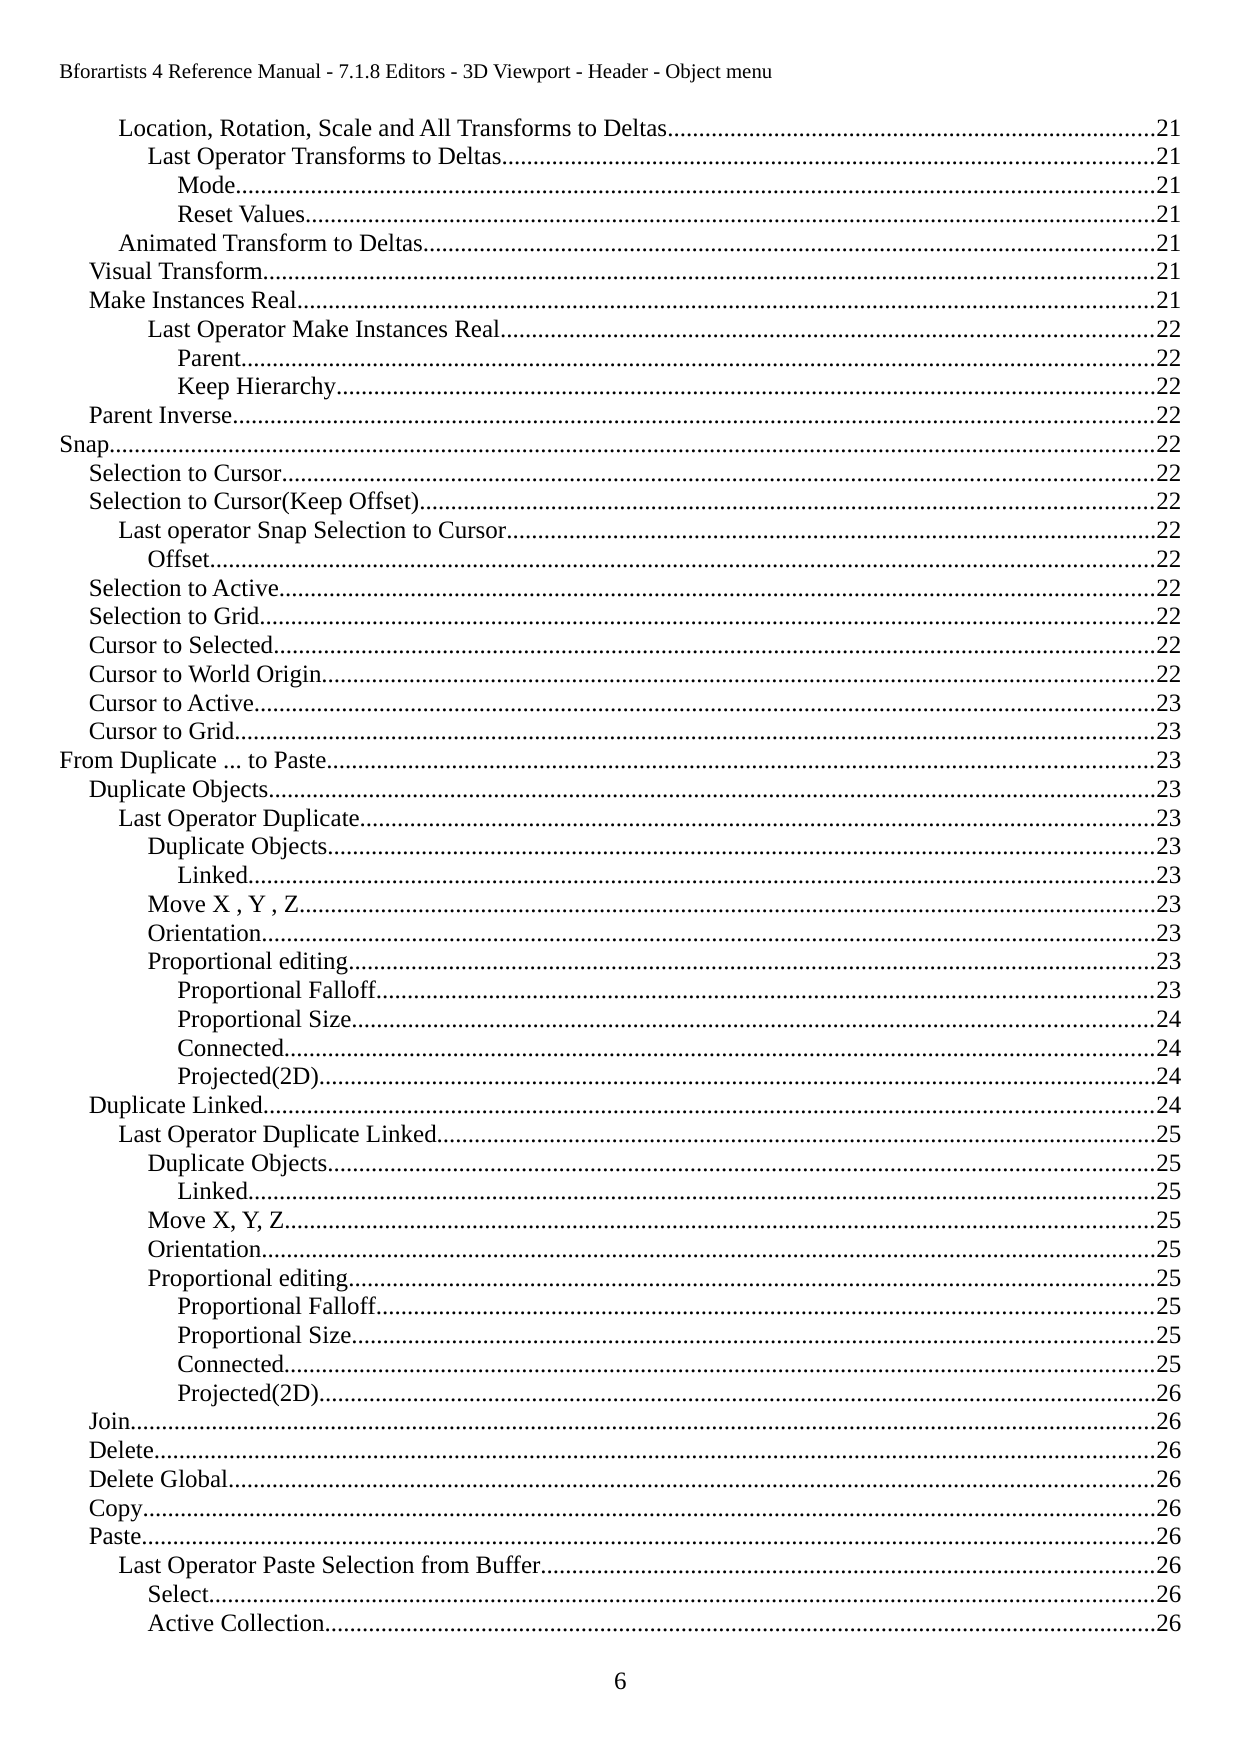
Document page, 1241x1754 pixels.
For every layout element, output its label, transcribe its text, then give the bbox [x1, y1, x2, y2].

text Join 26 [88, 1406, 1181, 1435]
text Cursor to World Origin 22 [88, 659, 1181, 688]
text Duplicate Objects 23 [88, 774, 1181, 803]
text Offset 22 [147, 544, 1181, 573]
text Selection to Cursor(Keep Offset) 22 [88, 486, 1181, 515]
text Duplicate Objects 25 [147, 1148, 1181, 1176]
text Cursor to Selected 22 [88, 630, 1181, 659]
text Last Operator Duplicate Linked 25 [118, 1119, 1181, 1148]
text Visual Transform 21 [88, 256, 1181, 285]
text Reset Values 21 [177, 199, 1181, 228]
text Last Operator Make Instances Real 22 [147, 314, 1181, 343]
text Active Collection 26 [147, 1608, 1181, 1636]
text Proportional Falloff 25 [177, 1291, 1181, 1320]
text Copy 26 [88, 1493, 1181, 1521]
text Select 26 [147, 1579, 1181, 1608]
text Mode 21 [177, 170, 1181, 199]
text Location, Rotation, Scale and All Transforms to Deltas 21 [118, 113, 1181, 141]
text Projected(2D) 24 [177, 1061, 1181, 1090]
text Make Instances Real 21 [88, 285, 1181, 314]
text Keep Hierarchy 22 [177, 371, 1181, 400]
text Connected 24 [177, 1033, 1181, 1061]
text Delete Global 26 [88, 1464, 1181, 1493]
text Last Operator Duplicate 23 [118, 803, 1181, 831]
text Animated Transform to Deltas 21 [118, 228, 1181, 256]
text Last Operator Transforms to Deltas 21 [147, 141, 1181, 170]
text Proportional Size 24 [177, 1004, 1181, 1033]
text Last operator Snap Selection to Cursor 22 [118, 515, 1181, 544]
text Linked 23 [177, 860, 1181, 889]
text Paste 26 [88, 1521, 1181, 1550]
text Proportional editing 25 [147, 1263, 1181, 1291]
text Proportional editing 23 [147, 946, 1181, 975]
text Selection to Cursor 22 [88, 458, 1181, 486]
text Parent Inverse 22 [88, 400, 1181, 429]
text Orientation 23 [147, 918, 1181, 946]
text Move X , Y , Z 23 [147, 889, 1181, 918]
text Proportional Size 25 [177, 1320, 1181, 1349]
text Delete 26 [88, 1435, 1181, 1464]
text Cursor to Active 23 [88, 688, 1181, 716]
text Cursor to Grid 23 [88, 716, 1181, 745]
text Parent 22 [177, 343, 1181, 371]
text Orientation 25 [147, 1234, 1181, 1263]
text Move X, Y, Z 25 [147, 1205, 1181, 1234]
text From Duplicate ... to Paste 23 [59, 745, 1181, 774]
text Projected(2D) 26 [177, 1378, 1181, 1406]
text Proportional Falloff 23 [177, 975, 1181, 1004]
text Snap 22 [59, 429, 1181, 458]
text Duplicate Linked 24 [88, 1090, 1181, 1119]
text Duplicate Objects 23 [147, 831, 1181, 860]
text Selection to Grid 22 [88, 601, 1181, 630]
text Selection to Active 22 [88, 573, 1181, 601]
text Linked 25 [177, 1176, 1181, 1205]
text Connected 25 [177, 1349, 1181, 1378]
text Last Operator Paste Selection from Buffer 26 [118, 1550, 1181, 1579]
